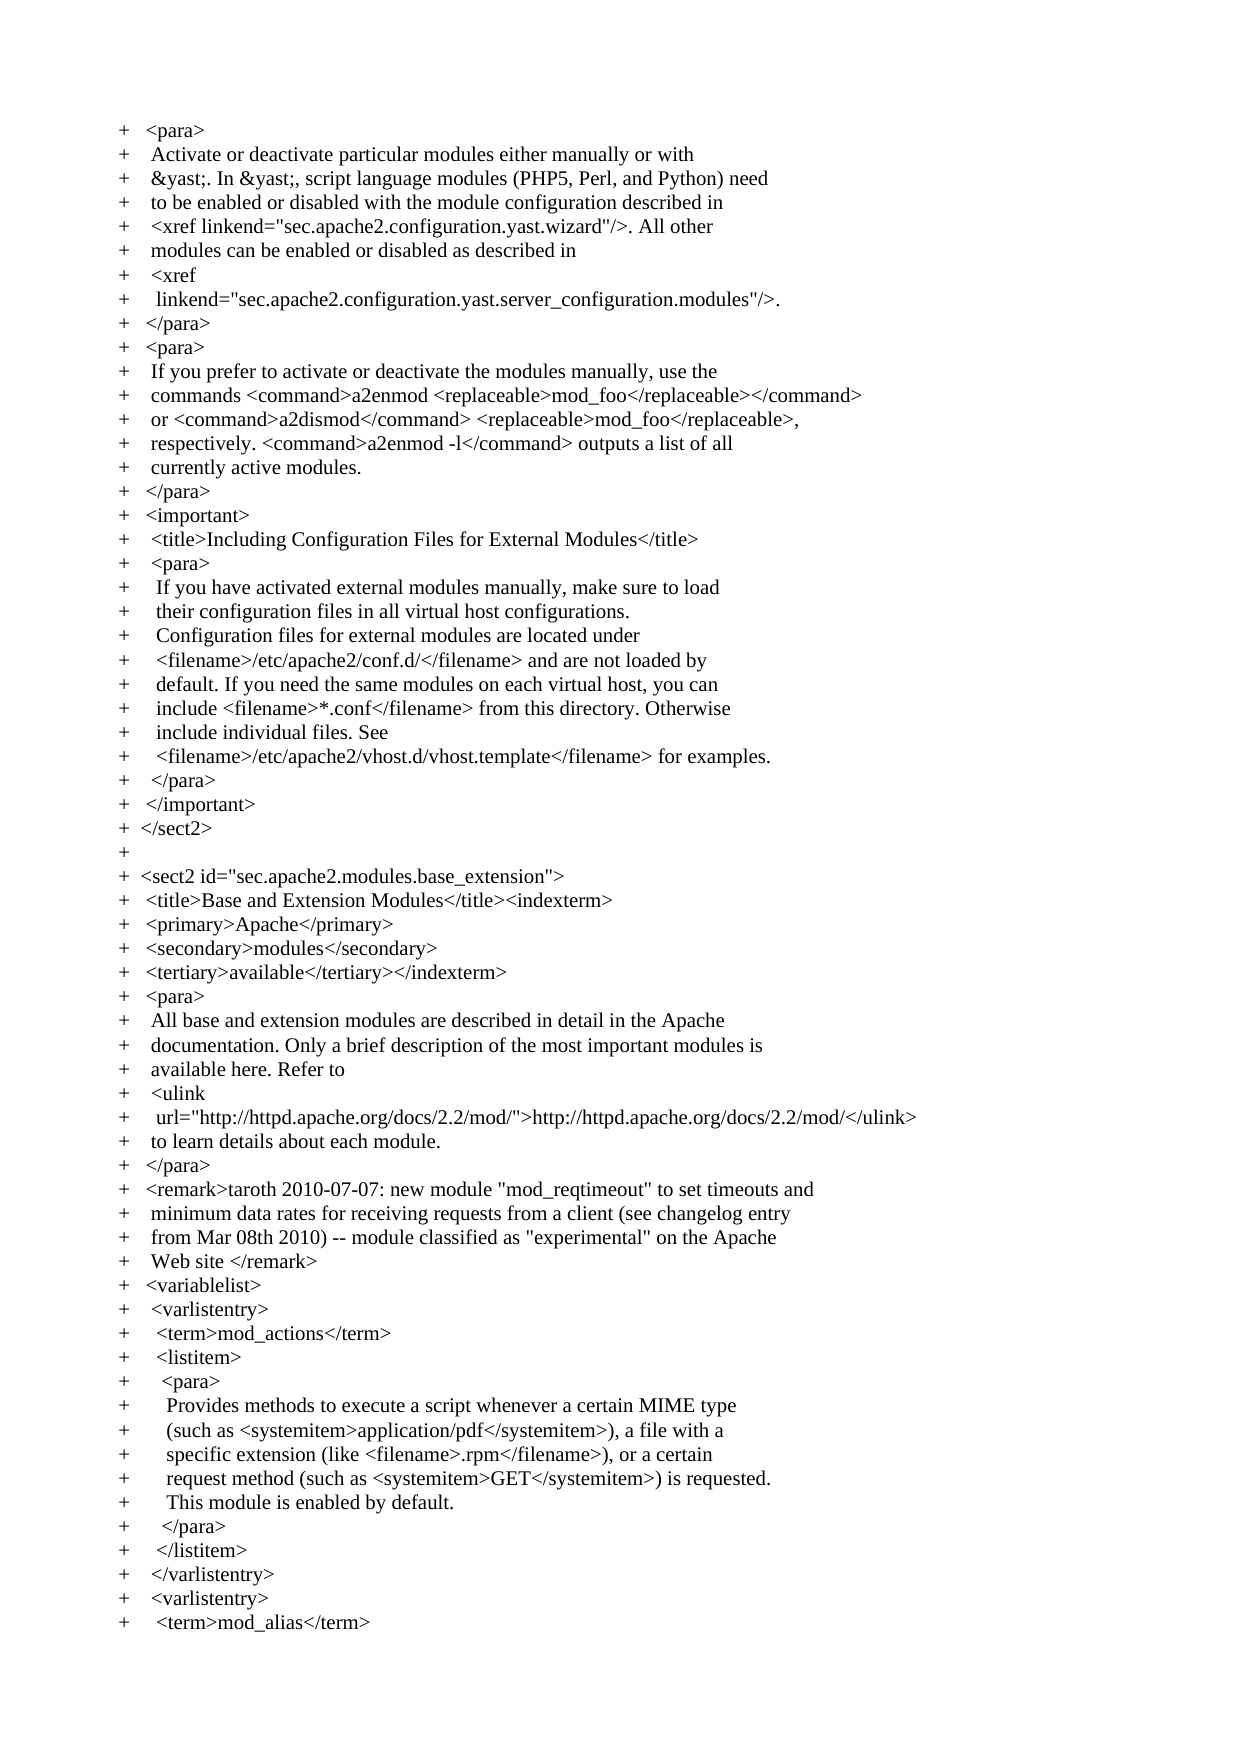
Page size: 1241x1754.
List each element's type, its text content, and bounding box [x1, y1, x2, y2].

text + (such as <systemitem>application/pdf</systemitem>), a file with a [118, 1417, 1122, 1442]
text + include individual files. See [118, 720, 1122, 744]
text + <para> [118, 118, 1122, 142]
text + &yast;. In &yast;, script language modules (PHP5, Perl, and Python) need [118, 166, 1122, 190]
text + modules can be enabled or disabled as described in [118, 238, 1122, 262]
text + Provides methods to execute a script whenever a certain MIME type [118, 1393, 1122, 1417]
text + </sect2> [118, 816, 1122, 840]
text + default. If you need the same modules on each virtual host, you can [118, 672, 1122, 696]
text + Configuration files for external modules are located under [118, 623, 1122, 647]
text + minimum data rates for receiving requests from a client (see changelog entry [118, 1201, 1122, 1225]
text + currently active modules. [118, 455, 1122, 479]
text + <primary>Apache</primary> [118, 912, 1122, 936]
text + <term>mod_actions</term> [118, 1321, 1122, 1345]
text + <listitem> [118, 1345, 1122, 1369]
text + </varlistentry> [118, 1562, 1122, 1586]
text + If you have activated external modules manually, make sure to load [118, 575, 1122, 599]
text + documentation. Only a brief description of the most important modules is [118, 1032, 1122, 1057]
text + All base and extension modules are described in detail in the Apache [118, 1008, 1122, 1032]
text + <ulink [118, 1081, 1122, 1105]
text + <xref linkend="sec.apache2.configuration.yast.wizard"/>. All other [118, 214, 1122, 238]
text + [118, 840, 1122, 864]
text + <remark>taroth 2010-07-07: new module "mod_reqtimeout" to set timeouts and [118, 1177, 1122, 1201]
text + </para> [118, 1514, 1122, 1538]
text + This module is enabled by default. [118, 1490, 1122, 1514]
text + </para> [118, 1153, 1122, 1177]
text + available here. Refer to [118, 1057, 1122, 1081]
text + Activate or deactivate particular modules either manually or with [118, 142, 1122, 166]
text + <xref [118, 262, 1122, 287]
text + to learn details about each module. [118, 1129, 1122, 1153]
text + <filename>/etc/apache2/conf.d/</filename> and are not loaded by [118, 647, 1122, 672]
text + <sect2 id="sec.apache2.modules.base_extension"> [118, 864, 1122, 888]
text + commands <command>a2enmod <replaceable>mod_foo</replaceable></command> [118, 383, 1122, 407]
text + specific extension (like <filename>.rpm</filename>), or a certain [118, 1442, 1122, 1466]
text + <variablelist> [118, 1273, 1122, 1297]
text + their configuration files in all virtual host configurations. [118, 599, 1122, 623]
text + to be enabled or disabled with the module configuration described in [118, 190, 1122, 214]
text + <varlistentry> [118, 1297, 1122, 1321]
text + <title>Including Configuration Files for External Modules</title> [118, 527, 1122, 551]
text + <para> [118, 335, 1122, 359]
text + <filename>/etc/apache2/vhost.d/vhost.template</filename> for examples. [118, 744, 1122, 768]
text + <para> [118, 1369, 1122, 1393]
text + from Mar 08th 2010) -- module classified as "experimental" on the Apache [118, 1225, 1122, 1249]
text + </listitem> [118, 1538, 1122, 1562]
text + </para> [118, 479, 1122, 503]
text + <secondary>modules</secondary> [118, 936, 1122, 960]
text + url="http://httpd.apache.org/docs/2.2/mod/">http://httpd.apache.org/docs/2.2/mod/</ulink> [118, 1105, 1122, 1129]
text + <title>Base and Extension Modules</title><indexterm> [118, 888, 1122, 912]
text + <term>mod_alias</term> [118, 1610, 1122, 1634]
text + include <filename>*.conf</filename> from this directory. Otherwise [118, 696, 1122, 720]
text + or <command>a2dismod</command> <replaceable>mod_foo</replaceable>, [118, 407, 1122, 431]
text + <varlistentry> [118, 1586, 1122, 1610]
text + respectively. <command>a2enmod -l</command> outputs a list of all [118, 431, 1122, 455]
text + </para> [118, 311, 1122, 335]
text + Web site </remark> [118, 1249, 1122, 1273]
text + <tertiary>available</tertiary></indexterm> [118, 960, 1122, 984]
text + If you prefer to activate or deactivate the modules manually, use the [118, 359, 1122, 383]
text + <important> [118, 503, 1122, 527]
text + <para> [118, 984, 1122, 1008]
text + <para> [118, 551, 1122, 575]
text + linkend="sec.apache2.configuration.yast.server_configuration.modules"/>. [118, 287, 1122, 311]
text + </important> [118, 792, 1122, 816]
text + </para> [118, 768, 1122, 792]
text + request method (such as <systemitem>GET</systemitem>) is requested. [118, 1466, 1122, 1490]
